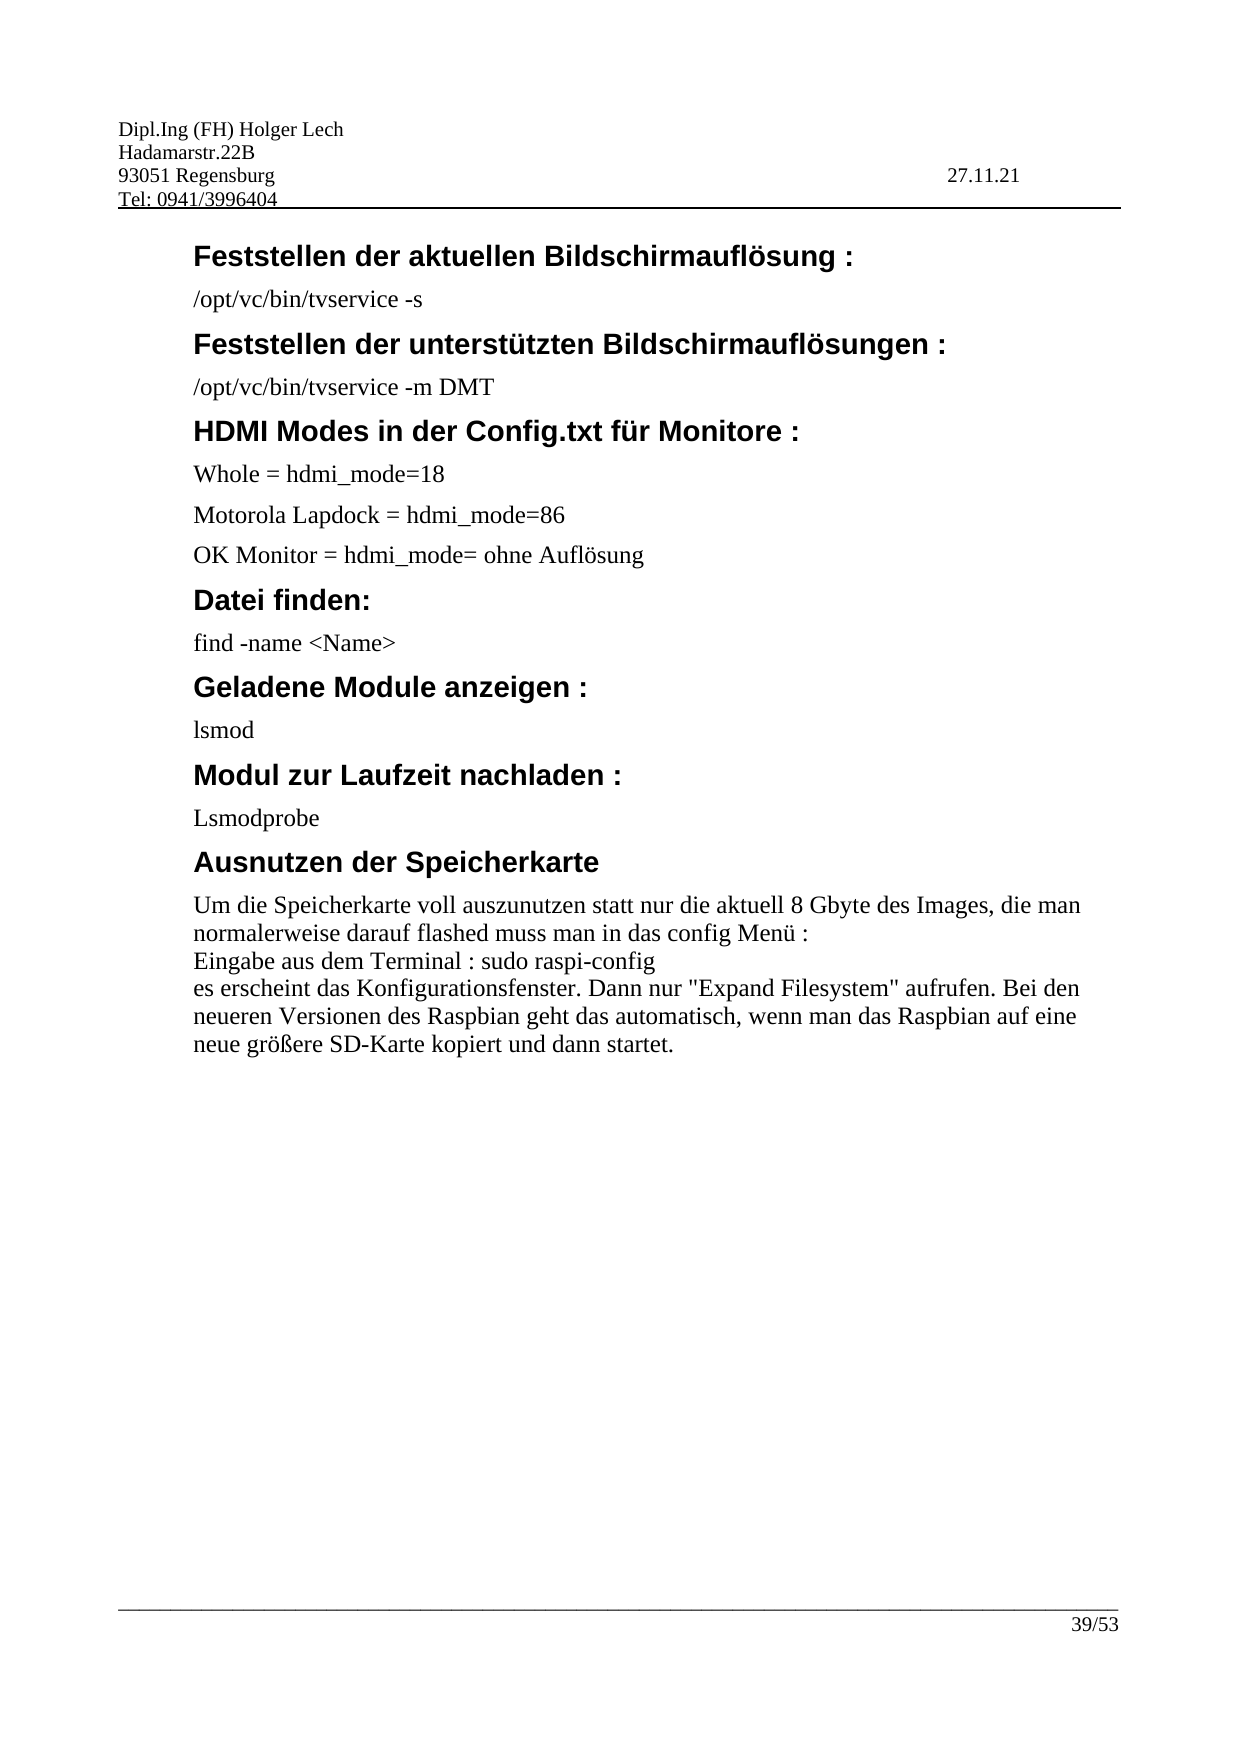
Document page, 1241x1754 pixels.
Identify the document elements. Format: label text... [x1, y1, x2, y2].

text Motorola Lapdock = hdmi_mode=86 [118, 501, 1122, 528]
subtitle Modul zur Laufzeit nachladen : [118, 758, 1122, 791]
text lsmod [118, 716, 1122, 744]
subtitle Feststellen der aktuellen Bildschirmauflösung : [118, 240, 1122, 273]
text Lsmodprobe [118, 804, 1122, 832]
subtitle Datei finden: [118, 583, 1122, 616]
subtitle Ausnutzen der Speicherkarte [118, 846, 1122, 879]
text OK Monitor = hdmi_mode= ohne Auflösung [118, 541, 1122, 569]
text Whole = hdmi_mode=18 [118, 461, 1122, 488]
subtitle Feststellen der unterstützten Bildschirmauflösungen : [118, 328, 1122, 361]
subtitle Geladene Module anzeigen : [118, 671, 1122, 704]
subtitle HDMI Modes in der Config.txt für Monitore : [118, 415, 1122, 448]
text Um die Speicherkarte voll auszunutzen statt nur die aktuell 8 Gbyte des Images, die man normalerweise darauf flashed muss man in das config Menü : Eingabe aus dem Terminal : sudo raspi-config es erscheint das Konfigurationsfenster. Dann nur "Expand Filesystem" aufrufen. Bei den neueren Versionen des Raspbian geht das automatisch, wenn man das Raspbian auf eine neue größere SD-Karte kopiert und dann startet. [118, 891, 1122, 1058]
text /opt/vc/bin/tvservice -s [118, 285, 1122, 313]
text find -name <Name> [118, 629, 1122, 656]
text /opt/vc/bin/tvservice -m DMT [118, 373, 1122, 401]
